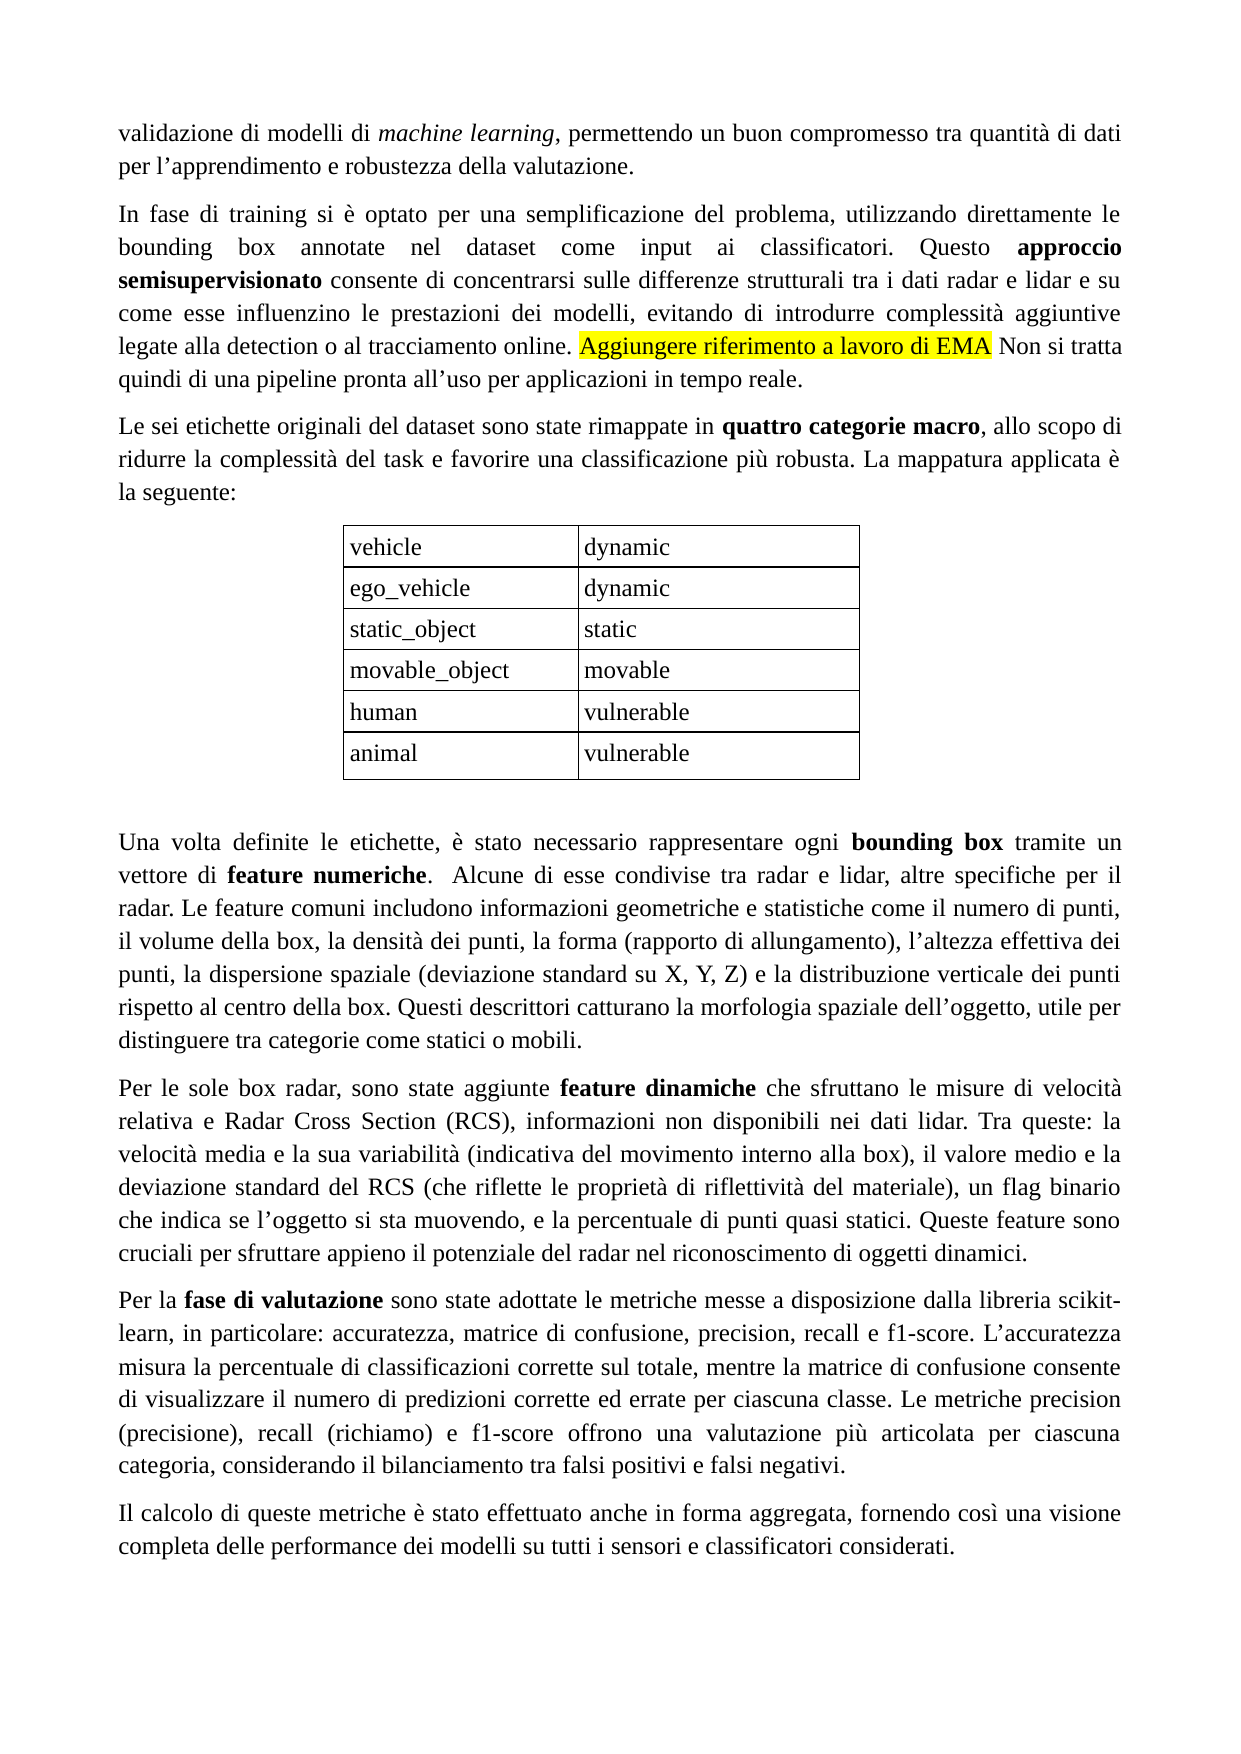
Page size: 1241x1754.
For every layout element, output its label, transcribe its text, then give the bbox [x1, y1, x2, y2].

table_cell movable_object [344, 650, 578, 690]
table_cell dynamic [579, 568, 859, 608]
text In fase di training si è optato per una semplificazione del problema, utilizzando direttamente le bounding box annotate nel dataset come input ai classificatori. Questo approccio semisupervisionato consente di concentrarsi sulle differenze strutturali tra i dati radar e lidar e su come esse influenzino le prestazioni dei modelli, evitando di introdurre complessità aggiuntive legate alla detection o al tracciamento online. Aggiungere riferimento a lavoro di EMA Non si tratta quindi di una pipeline pronta all’uso per applicazioni in tempo reale. [118, 199, 1122, 393]
table_cell static [579, 609, 859, 649]
table_header vehicle [344, 526, 578, 566]
text validazione di modelli di machine learning, permettendo un buon compromesso tra quantità di dati per l’apprendimento e robustezza della valutazione. [118, 118, 1122, 180]
text Una volta definite le etichette, è stato necessario rappresentare ogni bounding box tramite un vettore di feature numeriche. Alcune di esse condivise tra radar e lidar, altre specifiche per il radar. Le feature comuni includono informazioni geometriche e statistiche come il numero di punti, il volume della box, la densità dei punti, la forma (rapporto di allungamento), l’altezza effettiva dei punti, la dispersione spaziale (deviazione standard su X, Y, Z) e la distribuzione verticale dei punti rispetto al centro della box. Questi descrittori catturano la morfologia spaziale dell’oggetto, utile per distinguere tra categorie come statici o mobili. [118, 827, 1122, 1054]
text Il calcolo di queste metriche è stato effettuato anche in forma aggregata, fornendo così una visione completa delle performance dei modelli su tutti i sensori e classificatori considerati. [118, 1498, 1122, 1560]
table_cell ego_vehicle [344, 568, 578, 608]
text Le sei etichette originali del dataset sono state rimappate in quattro categorie macro, allo scopo di ridurre la complessità del task e favorire una classificazione più robusta. La mappatura applicata è la seguente: [118, 411, 1122, 506]
table_cell animal [344, 733, 578, 778]
table_cell human [344, 691, 578, 731]
table_cell movable [579, 650, 859, 690]
text Per le sole box radar, sono state aggiunte feature dinamiche che sfruttano le misure di velocità relativa e Radar Cross Section (RCS), informazioni non disponibili nei dati lidar. Tra queste: la velocità media e la sua variabilità (indicativa del movimento interno alla box), il valore medio e la deviazione standard del RCS (che riflette le proprietà di riflettività del materiale), un flag binario che indica se l’oggetto si sta muovendo, e la percentuale di punti quasi statici. Queste feature sono cruciali per sfruttare appieno il potenziale del radar nel riconoscimento di oggetti dinamici. [118, 1073, 1122, 1267]
text Per la fase di valutazione sono state adottate le metriche messe a disposizione dalla libreria scikit-learn, in particolare: accuratezza, matrice di confusione, precision, recall e f1-score. L’accuratezza misura la percentuale di classificazioni corrette sul totale, mentre la matrice di confusione consente di visualizzare il numero di predizioni corrette ed errate per ciascuna classe. Le metriche precision (precisione), recall (richiamo) e f1-score offrono una valutazione più articolata per ciascuna categoria, considerando il bilanciamento tra falsi positivi e falsi negativi. [118, 1286, 1122, 1479]
table_cell static_object [344, 609, 578, 649]
table_header dynamic [579, 526, 859, 566]
table_cell vulnerable [579, 733, 859, 778]
table_cell vulnerable [579, 691, 859, 731]
